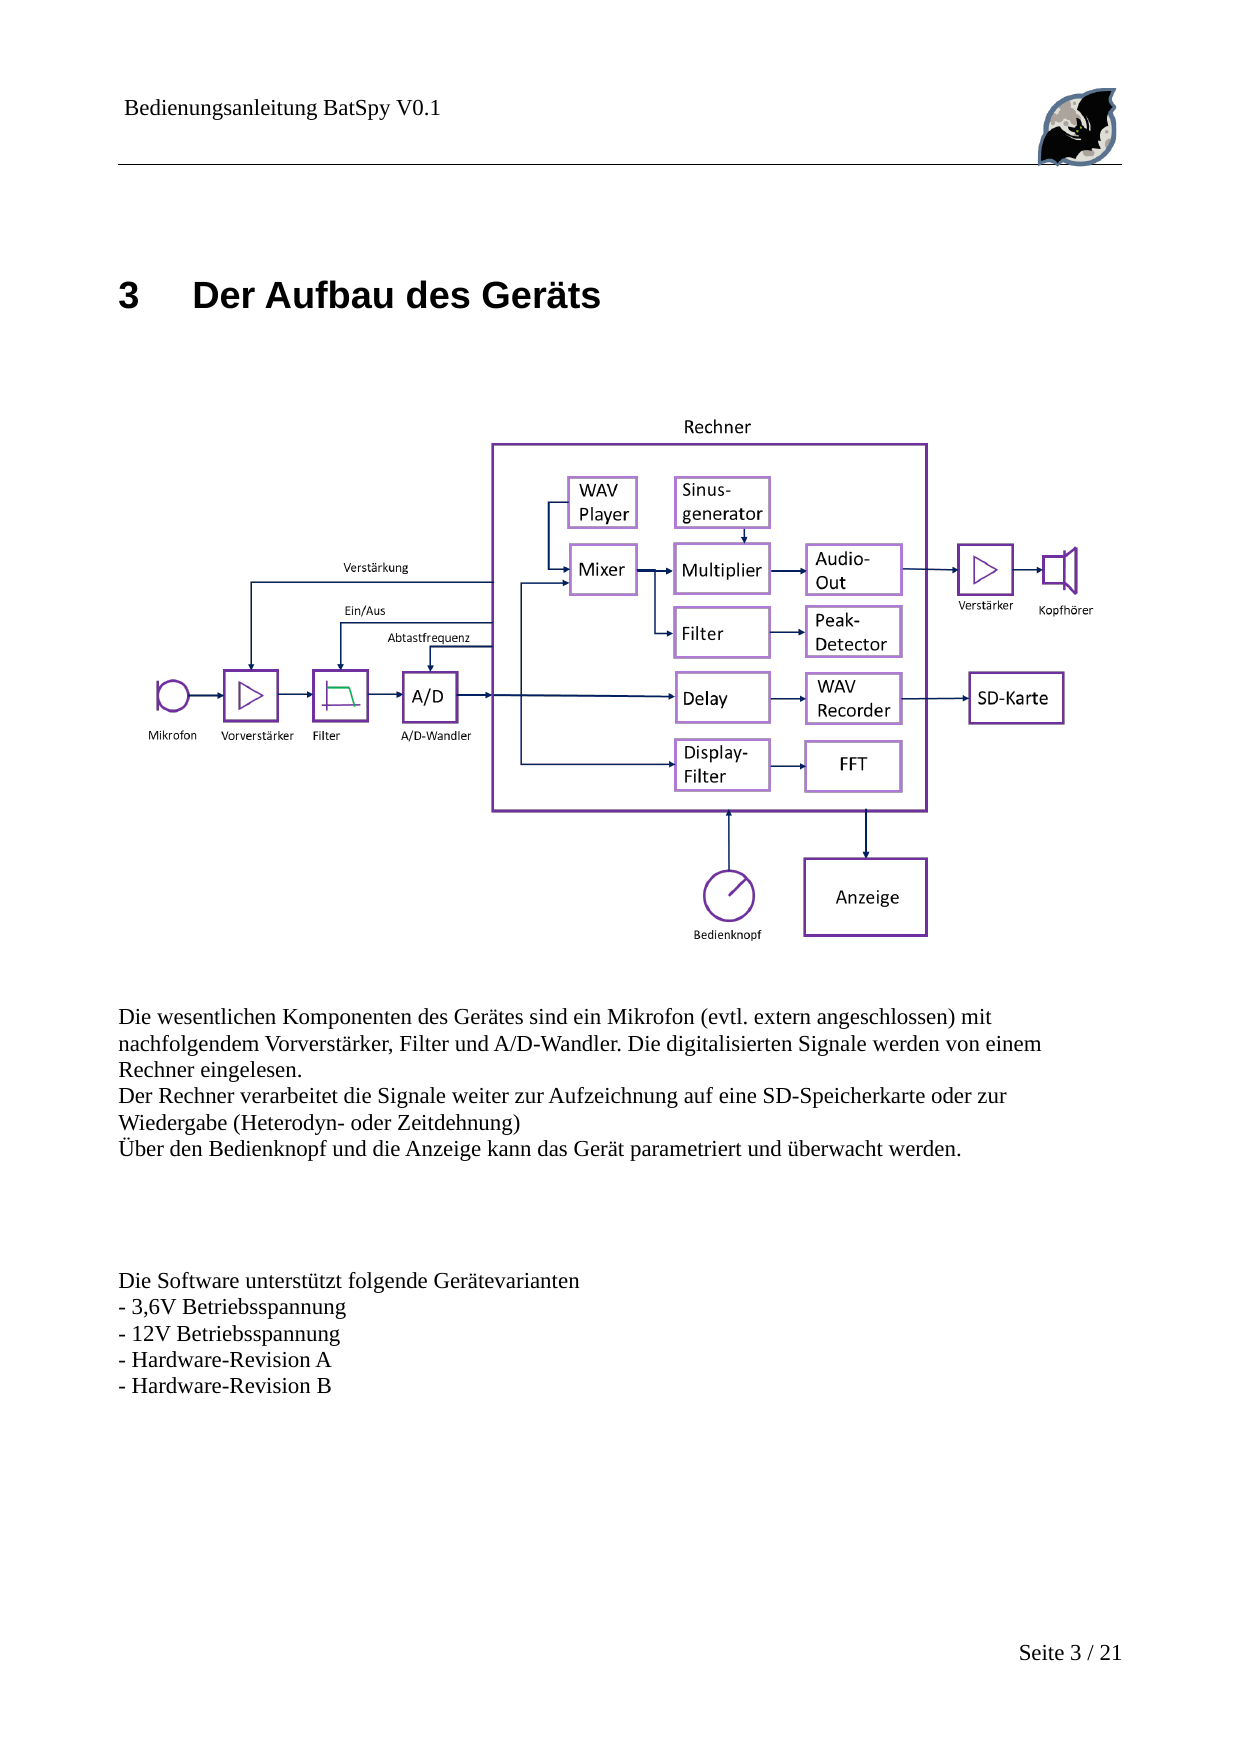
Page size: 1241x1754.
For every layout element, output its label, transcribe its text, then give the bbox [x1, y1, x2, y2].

text - Hardware-Revision A [118, 1346, 1122, 1372]
text Die Software unterstützt folgende Gerätevarianten [118, 1267, 1122, 1293]
text - 12V Betriebsspannung [118, 1320, 1122, 1346]
text - 3,6V Betriebsspannung [118, 1293, 1122, 1320]
picture [139, 407, 1101, 951]
text - Hardware-Revision B [118, 1372, 1122, 1399]
text Die wesentlichen Komponenten des Gerätes sind ein Mikrofon (evtl. extern angeschlossen) mit nachfolgendem Vorverstärker, Filter und A/D-Wandler. Die digitalisierten Signale werden von einem Rechner eingelesen. [118, 1003, 1122, 1082]
picture [1037, 88, 1117, 167]
subtitle Der Aufbau des Geräts [118, 272, 1122, 316]
text Der Rechner verarbeitet die Signale weiter zur Aufzeichnung auf eine SD-Speicherkarte oder zur Wiedergabe (Heterodyn- oder Zeitdehnung) [118, 1082, 1122, 1135]
text Über den Bedienknopf und die Anzeige kann das Gerät parametriert und überwacht werden. [118, 1135, 1122, 1162]
